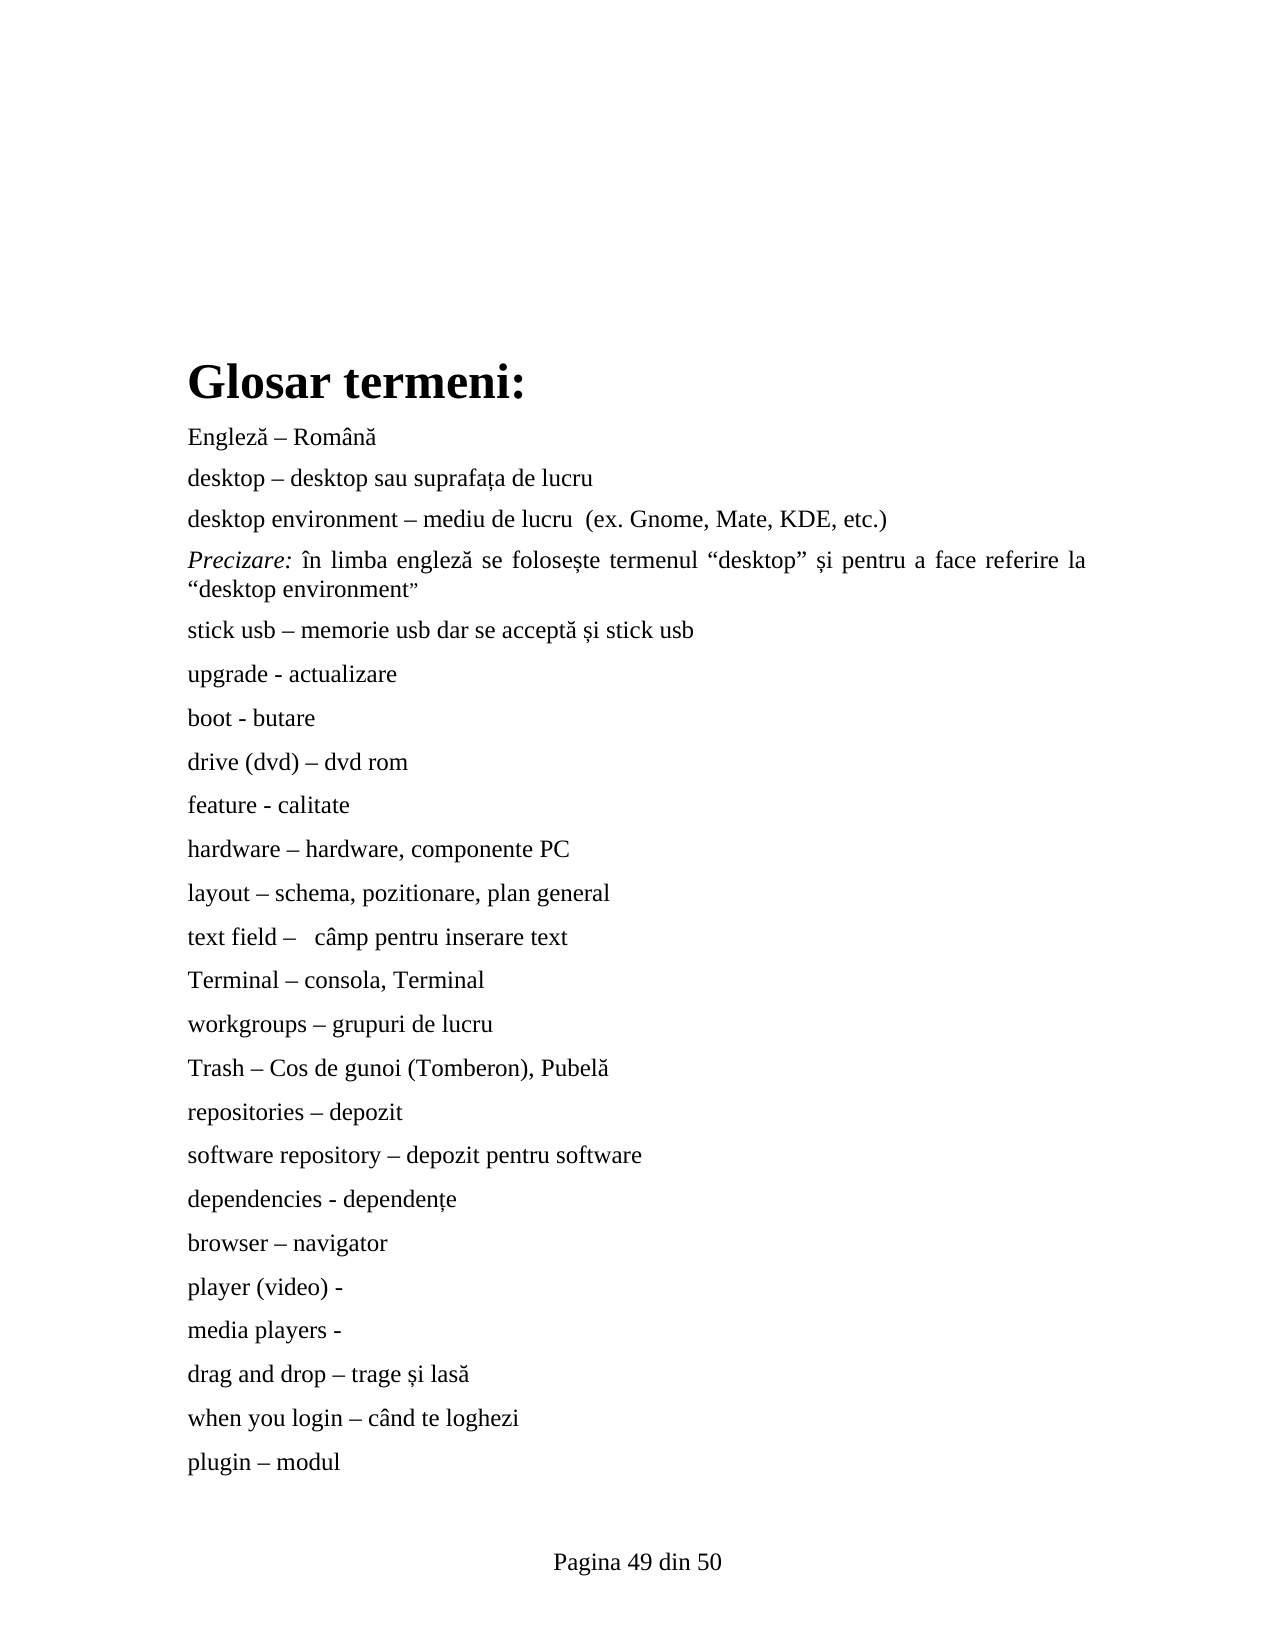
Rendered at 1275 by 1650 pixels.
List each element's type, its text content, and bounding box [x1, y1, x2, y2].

text stick usb – memorie usb dar se acceptă și stick usb [187, 615, 1087, 644]
list workgroups – grupuri de lucru [187, 1009, 1087, 1038]
list upgrade - actualizare [187, 659, 1087, 688]
list text field – câmp pentru inserare text [187, 922, 1087, 950]
list when you login – când te loghezi [187, 1403, 1087, 1432]
list software repository – depozit pentru software [187, 1140, 1087, 1169]
subtitle Glosar termeni: [187, 352, 1087, 409]
list dependencies - dependențe [187, 1184, 1087, 1213]
list plugin – modul [187, 1447, 1087, 1475]
list layout – schema, pozitionare, plan general [187, 878, 1087, 907]
list boot - butare [187, 703, 1087, 732]
list drag and drop – trage și lasă [187, 1359, 1087, 1388]
list Trash – Cos de gunoi (Tomberon), Pubelă [187, 1053, 1087, 1082]
text desktop environment – mediu de lucru (ex. Gnome, Mate, KDE, etc.) [187, 504, 1087, 533]
list player (video) - [187, 1272, 1087, 1300]
list feature - calitate [187, 790, 1087, 819]
text desktop – desktop sau suprafața de lucru [187, 463, 1087, 492]
list media players - [187, 1315, 1087, 1344]
text Precizare: în limba engleză se folosește termenul “desktop” și pentru a face referire la “desktop environment” [187, 545, 1087, 603]
list hardware – hardware, componente PC [187, 834, 1087, 863]
list drive (dvd) – dvd rom [187, 747, 1087, 775]
list repositories – depozit [187, 1097, 1087, 1125]
list Terminal – consola, Terminal [187, 965, 1087, 994]
text Engleză – Română [187, 422, 1087, 450]
list browser – navigator [187, 1228, 1087, 1257]
